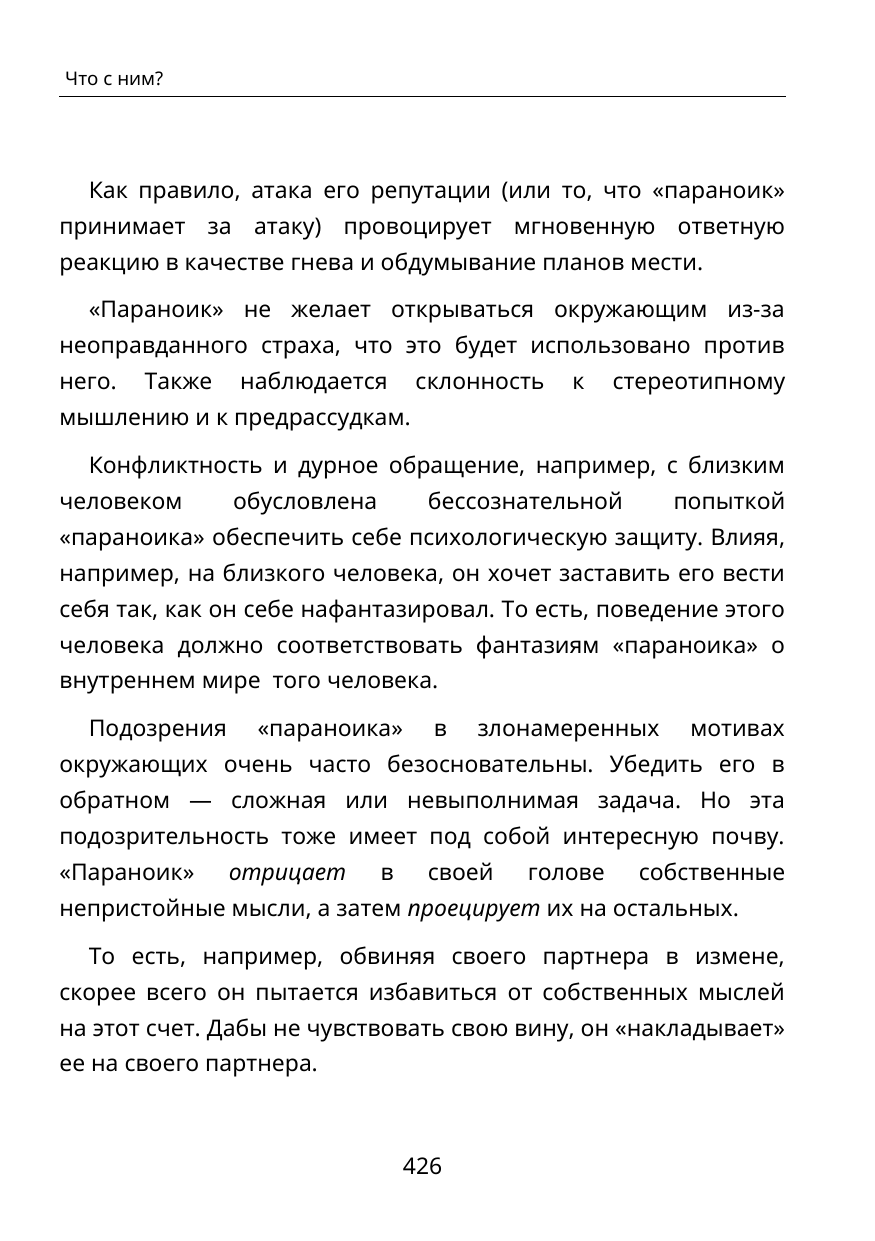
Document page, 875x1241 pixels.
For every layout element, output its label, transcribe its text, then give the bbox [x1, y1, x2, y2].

text Подозрения «параноика» в злонамеренных мотивах окружающих очень часто безосновательны. Убедить его в обратном — сложная или невыполнимая задача. Но эта подозрительность тоже имеет под собой интересную почву. «Параноик» отрицает в своей голове собственные непристойные мысли, а затем проецирует их на остальных. [59, 712, 786, 923]
text «Параноик» не желает открываться окружающим из-за неоправданного страха, что это будет использовано против него. Также наблюдается склонность к стереотипному мышлению и к предрассудкам. [59, 293, 786, 432]
text Как правило, атака его репутации (или то, что «параноик» принимает за атаку) провоцирует мгновенную ответную реакцию в качестве гнева и обдумывание планов мести. [59, 174, 786, 277]
text Конфликтность и дурное обращение, например, с близким человеком обусловлена бессознательной попыткой «параноика» обеспечить себе психологическую защиту. Влияя, например, на близкого человека, он хочет заставить его вести себя так, как он себе нафантазировал. То есть, поведение этого человека должно соответствовать фантазиям «параноика» о внутреннем мире того человека. [59, 449, 786, 696]
text То есть, например, обвиняя своего партнера в измене, скорее всего он пытается избавиться от собственных мыслей на этот счет. Дабы не чувствовать свою вину, он «накладывает» ее на своего партнера. [59, 939, 786, 1079]
